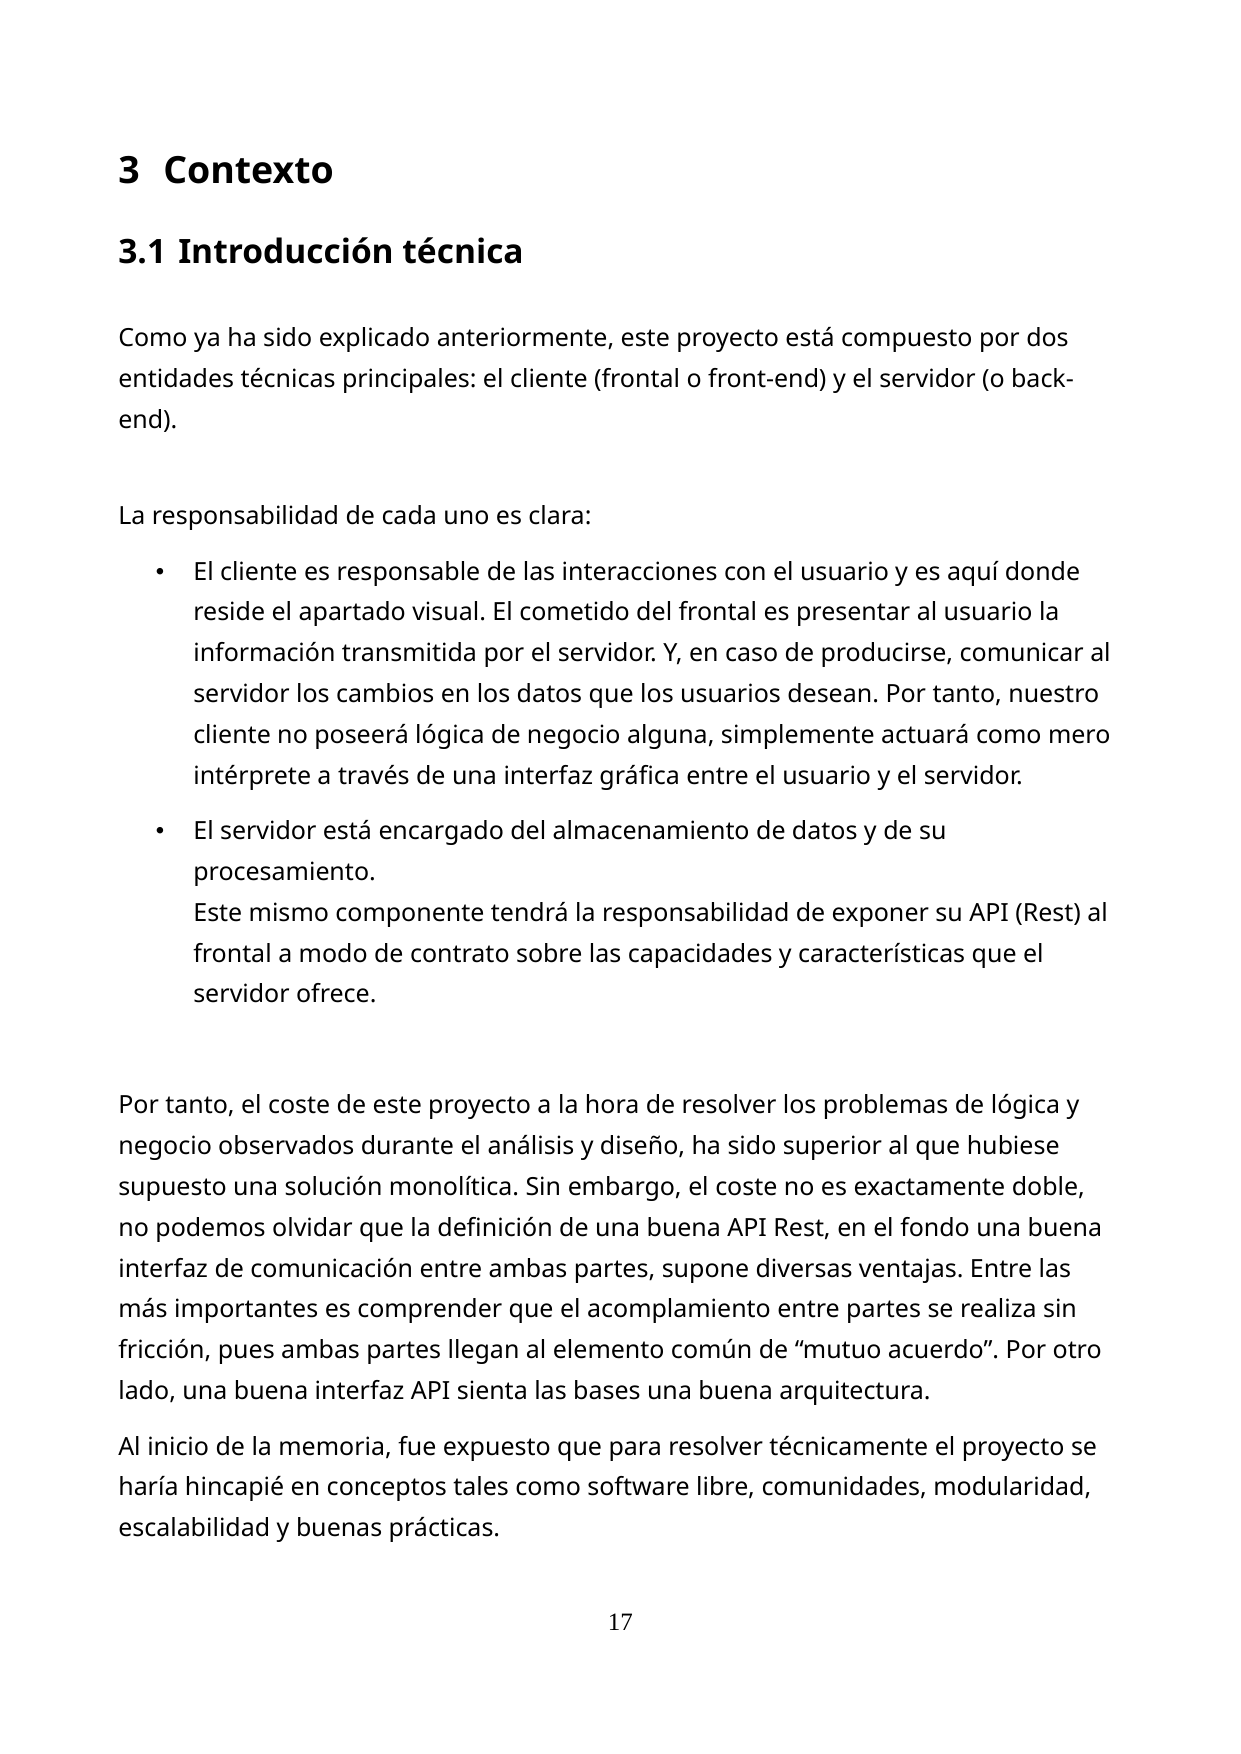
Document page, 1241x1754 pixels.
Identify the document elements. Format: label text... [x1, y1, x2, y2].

list El cliente es responsable de las interacciones con el usuario y es aquí donde reside el apartado visual. El cometido del frontal es presentar al usuario la información transmitida por el servidor. Y, en caso de producirse, comunicar al servidor los cambios en los datos que los usuarios desean. Por tanto, nuestro cliente no poseerá lógica de negocio alguna, simplemente actuará como mero intérprete a través de una interfaz gráfica entre el usuario y el servidor. [156, 553, 1122, 791]
list El servidor está encargado del almacenamiento de datos y de su procesamiento. Este mismo componente tendrá la responsabilidad de exponer su API (Rest) al frontal a modo de contrato sobre las capacidades y características que el servidor ofrece. [156, 813, 1122, 1010]
subtitle Introducción técnica [118, 227, 1122, 273]
subtitle Contexto [118, 143, 1122, 194]
text La responsabilidad de cada uno es clara: [118, 457, 1122, 532]
text Por tanto, el coste de este proyecto a la hora de resolver los problemas de lógica y negocio observados durante el análisis y diseño, ha sido superior al que hubiese supuesto una solución monolítica. Sin embargo, el coste no es exactamente doble, no podemos olvidar que la definición de una buena API Rest, en el fondo una buena interfaz de comunicación entre ambas partes, supone diversas ventajas. Entre las más importantes es comprender que el acomplamiento entre partes se realiza sin fricción, pues ambas partes llegan al elemento común de “mutuo acuerdo”. Por otro lado, una buena interfaz API sienta las bases una buena arquitectura. [118, 1087, 1122, 1407]
text Como ya ha sido explicado anteriormente, este proyecto está compuesto por dos entidades técnicas principales: el cliente (frontal o front-end) y el servidor (o back-end). [118, 320, 1122, 436]
text Al inicio de la memoria, fue expuesto que para resolver técnicamente el proyecto se haría hincapié en conceptos tales como software libre, comunidades, modularidad, escalabilidad y buenas prácticas. [118, 1428, 1122, 1544]
